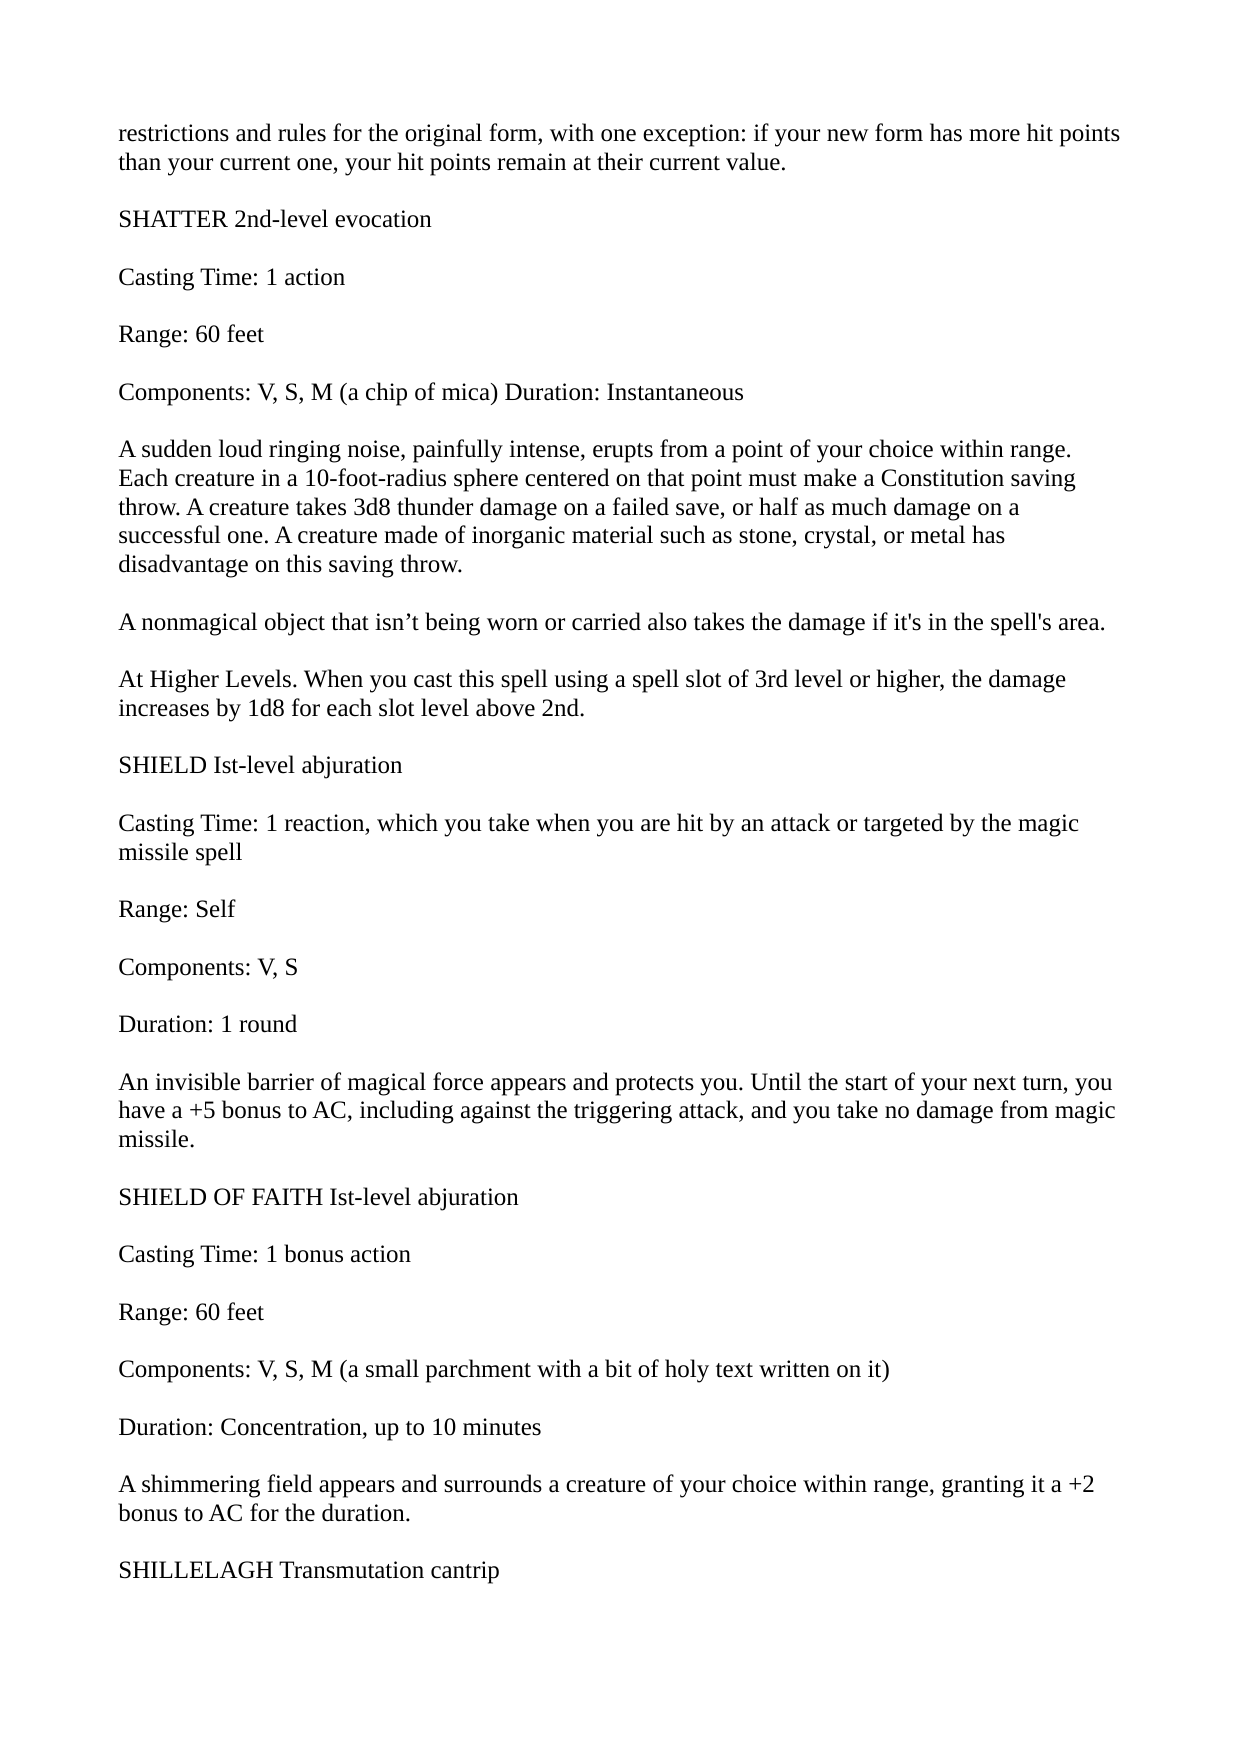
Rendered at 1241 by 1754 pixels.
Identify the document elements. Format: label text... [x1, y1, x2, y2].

text Components: V, S [118, 952, 1122, 981]
text Duration: Concentration, up to 10 minutes [118, 1412, 1122, 1441]
text At Higher Levels. When you cast this spell using a spell slot of 3rd level or higher, the damage increases by 1d8 for each slot level above 2nd. [118, 664, 1122, 722]
text Range: Self [118, 894, 1122, 923]
text Range: 60 feet [118, 319, 1122, 348]
text An invisible barrier of magical force appears and protects you. Until the start of your next turn, you have a +5 bonus to AC, including against the triggering attack, and you take no damage from magic missile. [118, 1067, 1122, 1153]
text A sudden loud ringing noise, painfully intense, erupts from a point of your choice within range. Each creature in a 10-foot-radius sphere centered on that point must make a Constitution saving throw. A creature takes 3d8 thunder damage on a failed save, or half as much damage on a successful one. A creature made of inorganic material such as stone, crystal, or metal has disadvantage on this saving throw. [118, 434, 1122, 578]
text SHIELD OF FAITH Ist-level abjuration [118, 1182, 1122, 1211]
text restrictions and rules for the original form, with one exception: if your new form has more hit points than your current one, your hit points remain at their current value. [118, 118, 1122, 176]
text Casting Time: 1 action [118, 262, 1122, 291]
text A nonmagical object that isn’t being worn or carried also takes the damage if it's in the spell's area. [118, 607, 1122, 636]
text Casting Time: 1 bonus action [118, 1239, 1122, 1268]
text SHIELD Ist-level abjuration [118, 751, 1122, 779]
text A shimmering field appears and surrounds a creature of your choice within range, granting it a +2 bonus to AC for the duration. [118, 1469, 1122, 1527]
text SHILLELAGH Transmutation cantrip [118, 1556, 1122, 1584]
text SHATTER 2nd-level evocation [118, 204, 1122, 233]
text Components: V, S, M (a small parchment with a bit of holy text written on it) [118, 1354, 1122, 1383]
text Range: 60 feet [118, 1297, 1122, 1326]
text Casting Time: 1 reaction, which you take when you are hit by an attack or targeted by the magic missile spell [118, 808, 1122, 866]
text Duration: 1 round [118, 1009, 1122, 1038]
text Components: V, S, M (a chip of mica) Duration: Instantaneous [118, 377, 1122, 406]
